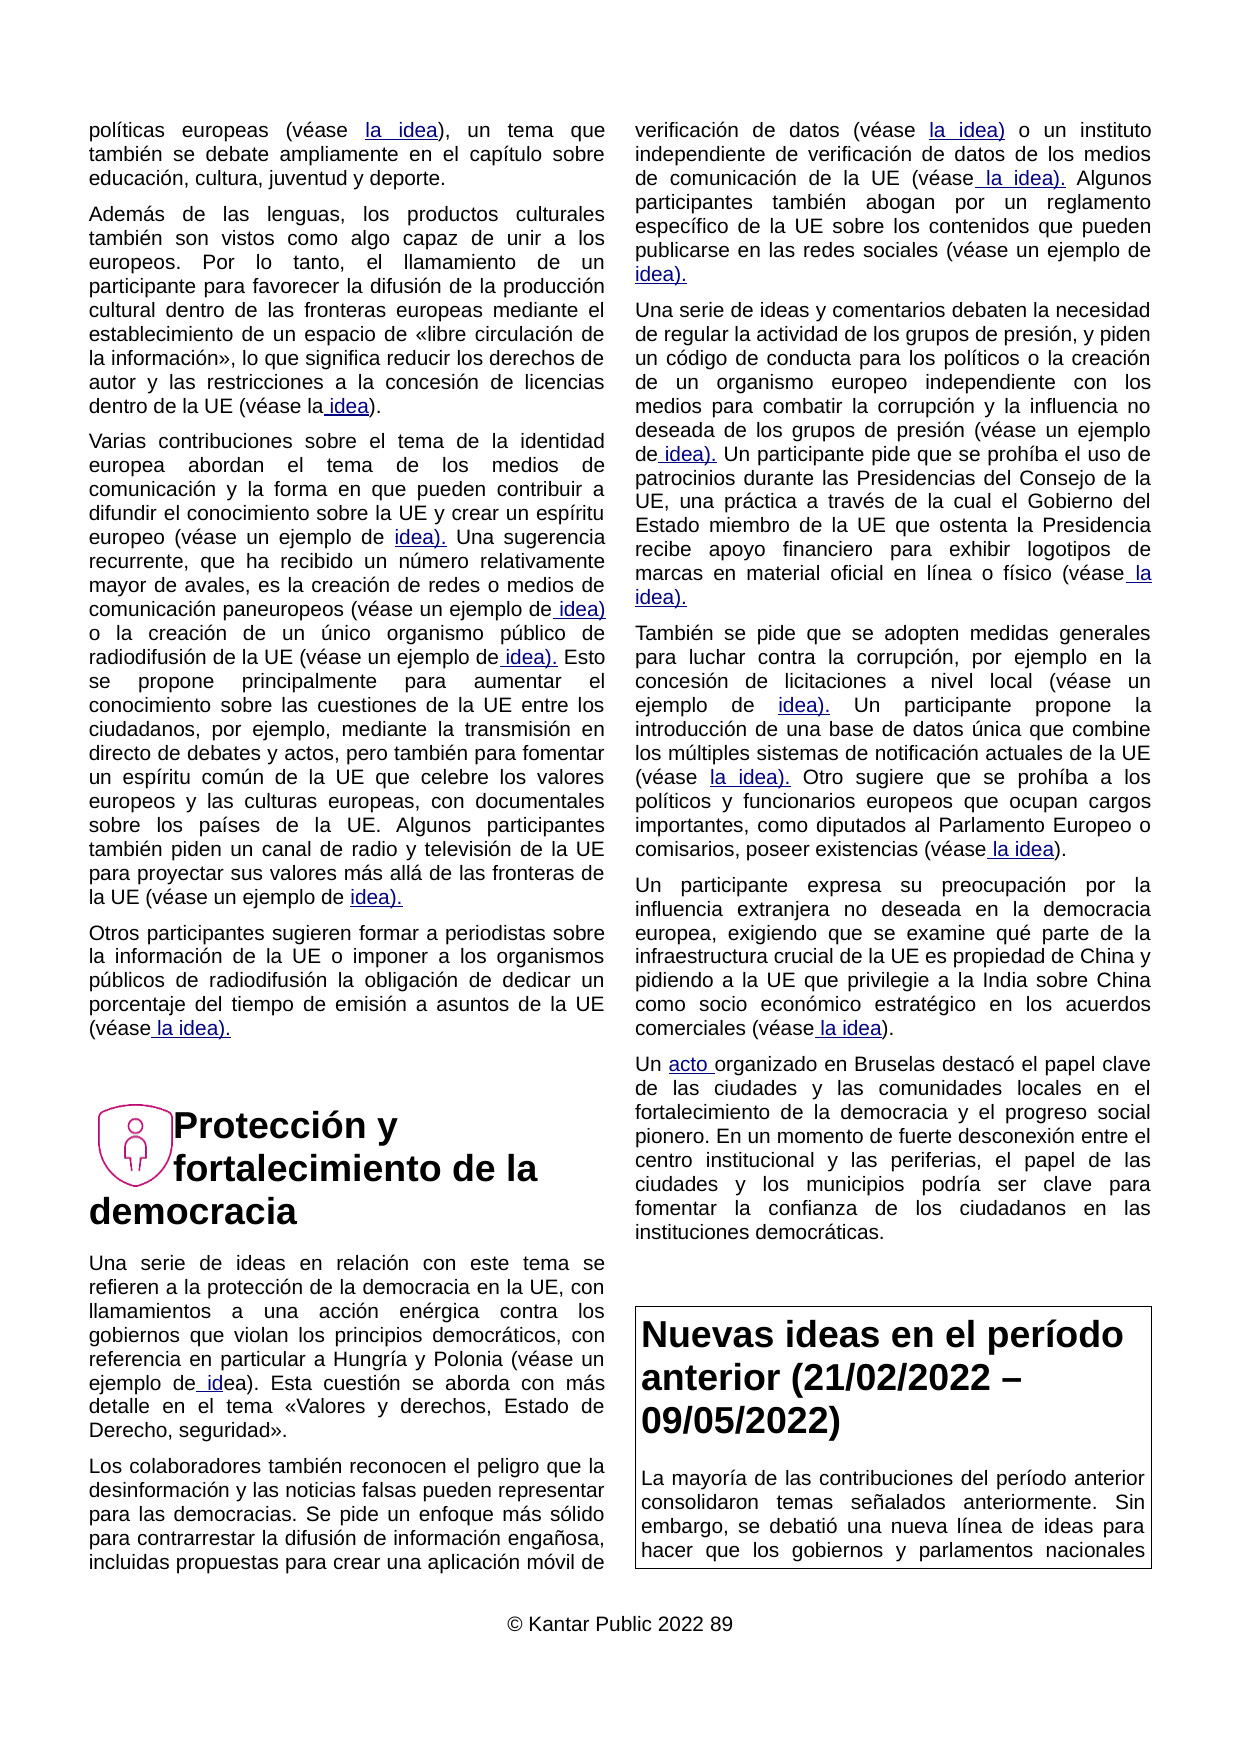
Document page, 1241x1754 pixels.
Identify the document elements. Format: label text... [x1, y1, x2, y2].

text Varias contribuciones sobre el tema de la identidad europea abordan el tema de los medios de comunicación y la forma en que pueden contribuir a difundir el conocimiento sobre la UE y crear un espíritu europeo (véase un ejemplo de idea). Una sugerencia recurrente, que ha recibido un número relativamente mayor de avales, es la creación de redes o medios de comunicación paneuropeos (véase un ejemplo de idea) o la creación de un único organismo público de radiodifusión de la UE (véase un ejemplo de idea). Esto se propone principalmente para aumentar el conocimiento sobre las cuestiones de la UE entre los ciudadanos, por ejemplo, mediante la transmisión en directo de debates y actos, pero también para fomentar un espíritu común de la UE que celebre los valores europeos y las culturas europeas, con documentales sobre los países de la UE. Algunos participantes también piden un canal de radio y televisión de la UE para proyectar sus valores más allá de las fronteras de la UE (véase un ejemplo de idea). [88, 429, 605, 908]
text Una serie de ideas en relación con este tema se refieren a la protección de la democracia en la UE, con llamamientos a una acción enérgica contra los gobiernos que violan los principios democráticos, con referencia en particular a Hungría y Polonia (véase un ejemplo de idea). Esta cuestión se aborda con más detalle en el tema «Valores y derechos, Estado de Derecho, seguridad». [88, 1251, 605, 1442]
subtitle Nuevas ideas en el período anterior (21/02/2022 – 09/05/2022) [636, 1307, 1151, 1448]
text También se pide que se adopten medidas generales para luchar contra la corrupción, por ejemplo en la concesión de licitaciones a nivel local (véase un ejemplo de idea). Un participante propone la introducción de una base de datos única que combine los múltiples sistemas de notificación actuales de la UE (véase la idea). Otro sugiere que se prohíba a los políticos y funcionarios europeos que ocupan cargos importantes, como diputados al Parlamento Europeo o comisarios, poseer existencias (véase la idea). [635, 621, 1152, 861]
text Otros participantes sugieren formar a periodistas sobre la información de la UE o imponer a los organismos públicos de radiodifusión la obligación de dedicar un porcentaje del tiempo de emisión a asuntos de la UE (véase la idea). [88, 920, 605, 1040]
text verificación de datos (véase la idea) o un instituto independiente de verificación de datos de los medios de comunicación de la UE (véase la idea). Algunos participantes también abogan por un reglamento específico de la UE sobre los contenidos que pueden publicarse en las redes sociales (véase un ejemplo de idea). [635, 118, 1152, 286]
picture [98, 1104, 173, 1187]
text Una serie de ideas y comentarios debaten la necesidad de regular la actividad de los grupos de presión, y piden un código de conducta para los políticos o la creación de un organismo europeo independiente con los medios para combatir la corrupción y la influencia no deseada de los grupos de presión (véase un ejemplo de idea). Un participante pide que se prohíba el uso de patrocinios durante las Presidencias del Consejo de la UE, una práctica a través de la cual el Gobierno del Estado miembro de la UE que ostenta la Presidencia recibe apoyo financiero para exhibir logotipos de marcas en material oficial en línea o físico (véase la idea). [635, 298, 1152, 609]
subtitle Protección y fortalecimiento de la democracia [88, 1187, 605, 1232]
text políticas europeas (véase la idea), un tema que también se debate ampliamente en el capítulo sobre educación, cultura, juventud y deporte. [88, 118, 605, 190]
text Los colaboradores también reconocen el peligro que la desinformación y las noticias falsas pueden representar para las democracias. Se pide un enfoque más sólido para contrarrestar la difusión de información engañosa, incluidas propuestas para crear una aplicación móvil de [88, 1454, 605, 1574]
text Un acto organizado en Bruselas destacó el papel clave de las ciudades y las comunidades locales en el fortalecimiento de la democracia y el progreso social pionero. En un momento de fuerte desconexión entre el centro institucional y las periferias, el papel de las ciudades y los municipios podría ser clave para fomentar la confianza de los ciudadanos en las instituciones democráticas. [635, 1052, 1152, 1244]
text Además de las lenguas, los productos culturales también son vistos como algo capaz de unir a los europeos. Por lo tanto, el llamamiento de un participante para favorecer la difusión de la producción cultural dentro de las fronteras europeas mediante el establecimiento de un espacio de «libre circulación de la información», lo que significa reducir los derechos de autor y las restricciones a la concesión de licencias dentro de la UE (véase la idea). [88, 202, 605, 417]
text La mayoría de las contribuciones del período anterior consolidaron temas señalados anteriormente. Sin embargo, se debatió una nueva línea de ideas para hacer que los gobiernos y parlamentos nacionales [636, 1460, 1151, 1568]
text Un participante expresa su preocupación por la influencia extranjera no deseada en la democracia europea, exigiendo que se examine qué parte de la infraestructura crucial de la UE es propiedad de China y pidiendo a la UE que privilegie a la India sobre China como socio económico estratégico en los acuerdos comerciales (véase la idea). [635, 872, 1152, 1040]
